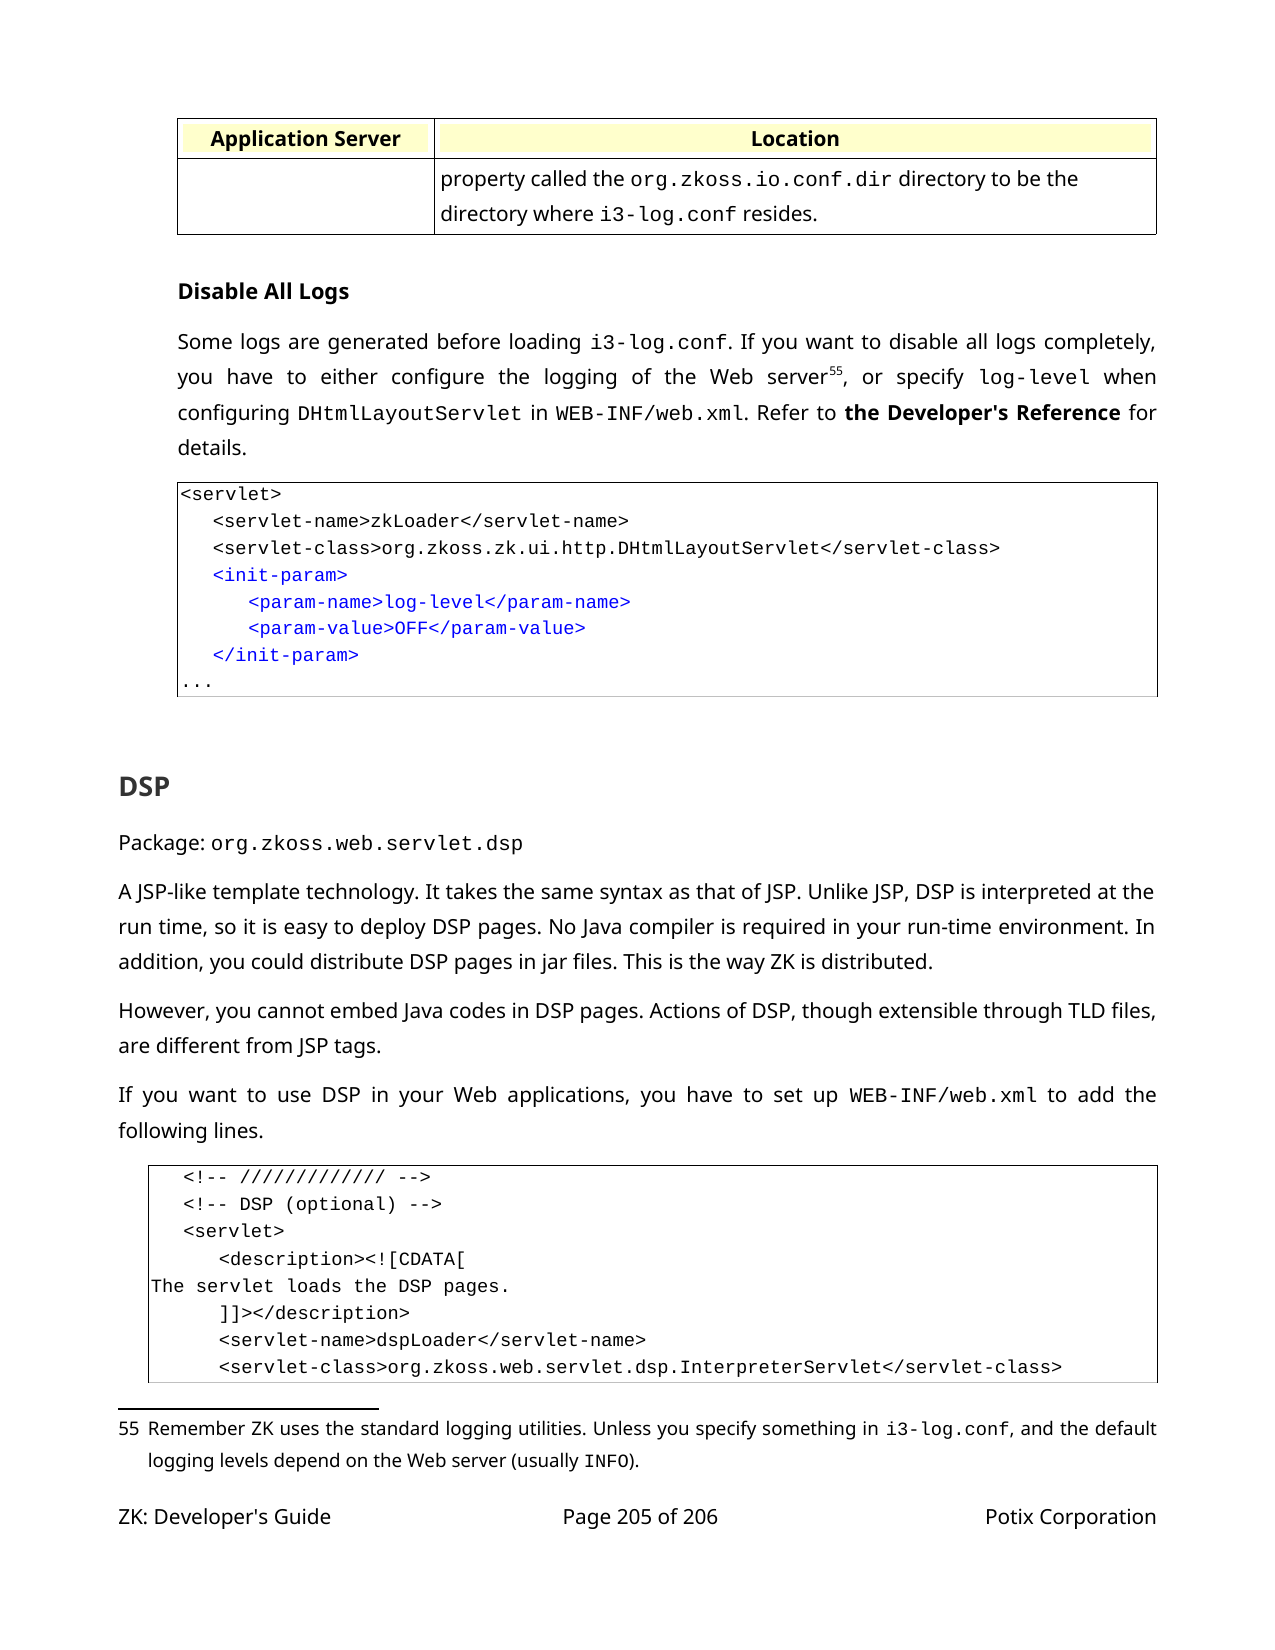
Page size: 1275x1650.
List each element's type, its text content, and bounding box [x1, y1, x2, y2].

text However, you cannot embed Java codes in DSP pages. Actions of DSP, though extensible through TLD files, are different from JSP tags. [118, 996, 1157, 1060]
text <servlet-name>dspLoader</servlet-name> [149, 1328, 1157, 1352]
text A JSP-like template technology. It takes the same syntax as that of JSP. Unlike JSP, DSP is interpreted at the run time, so it is easy to deploy DSP pages. No Java compiler is required in your run-time environment. In addition, you could distribute DSP pages in jar files. This is the way ZK is distributed. [118, 877, 1157, 976]
table_cell [178, 159, 434, 234]
table_cell property called the org.zkoss.io.conf.dir directory to be the directory where i3-log.conf resides. [435, 159, 1156, 234]
text <init-param> <param-name>log-level</param-name> <param-value>OFF</param-value> </init-param> ... [178, 563, 1157, 696]
table_header Application Server [178, 119, 434, 158]
subtitle Disable All Logs [177, 276, 1157, 306]
text The servlet loads the DSP pages. [149, 1273, 1157, 1298]
text <!-- ///////////// --> [149, 1166, 1157, 1189]
text <description><![CDATA[ [149, 1246, 1157, 1271]
text <servlet-class>org.zkoss.web.servlet.dsp.InterpreterServlet</servlet-class> [149, 1355, 1157, 1382]
table_header Location [435, 119, 1156, 158]
text Package: org.zkoss.web.servlet.dsp [118, 828, 1157, 856]
text <!-- DSP (optional) --> [149, 1192, 1157, 1216]
text ]]></description> [149, 1301, 1157, 1325]
text <servlet> [149, 1219, 1157, 1243]
text <servlet> [178, 483, 1157, 506]
text <servlet-name>zkLoader</servlet-name> <servlet-class>org.zkoss.zk.ui.http.DHtmlLayoutServlet</servlet-class> [178, 509, 1157, 560]
text Remember ZK uses the standard logging utilities. Unless you specify something in i3-log.conf, and the default logging levels depend on the Web server (usually INFO). [118, 1415, 1157, 1473]
text Some logs are generated before loading i3-log.conf. If you want to disable all logs completely, you have to either configure the logging of the Web server, or specify log-level when configuring DHtmlLayoutServlet in WEB-INF/web.xml. Refer to the Developer's Reference for details. [177, 327, 1157, 462]
text If you want to use DSP in your Web applications, you have to set up WEB-INF/web.xml to add the following lines. [118, 1080, 1157, 1144]
subtitle DSP [118, 767, 1157, 804]
